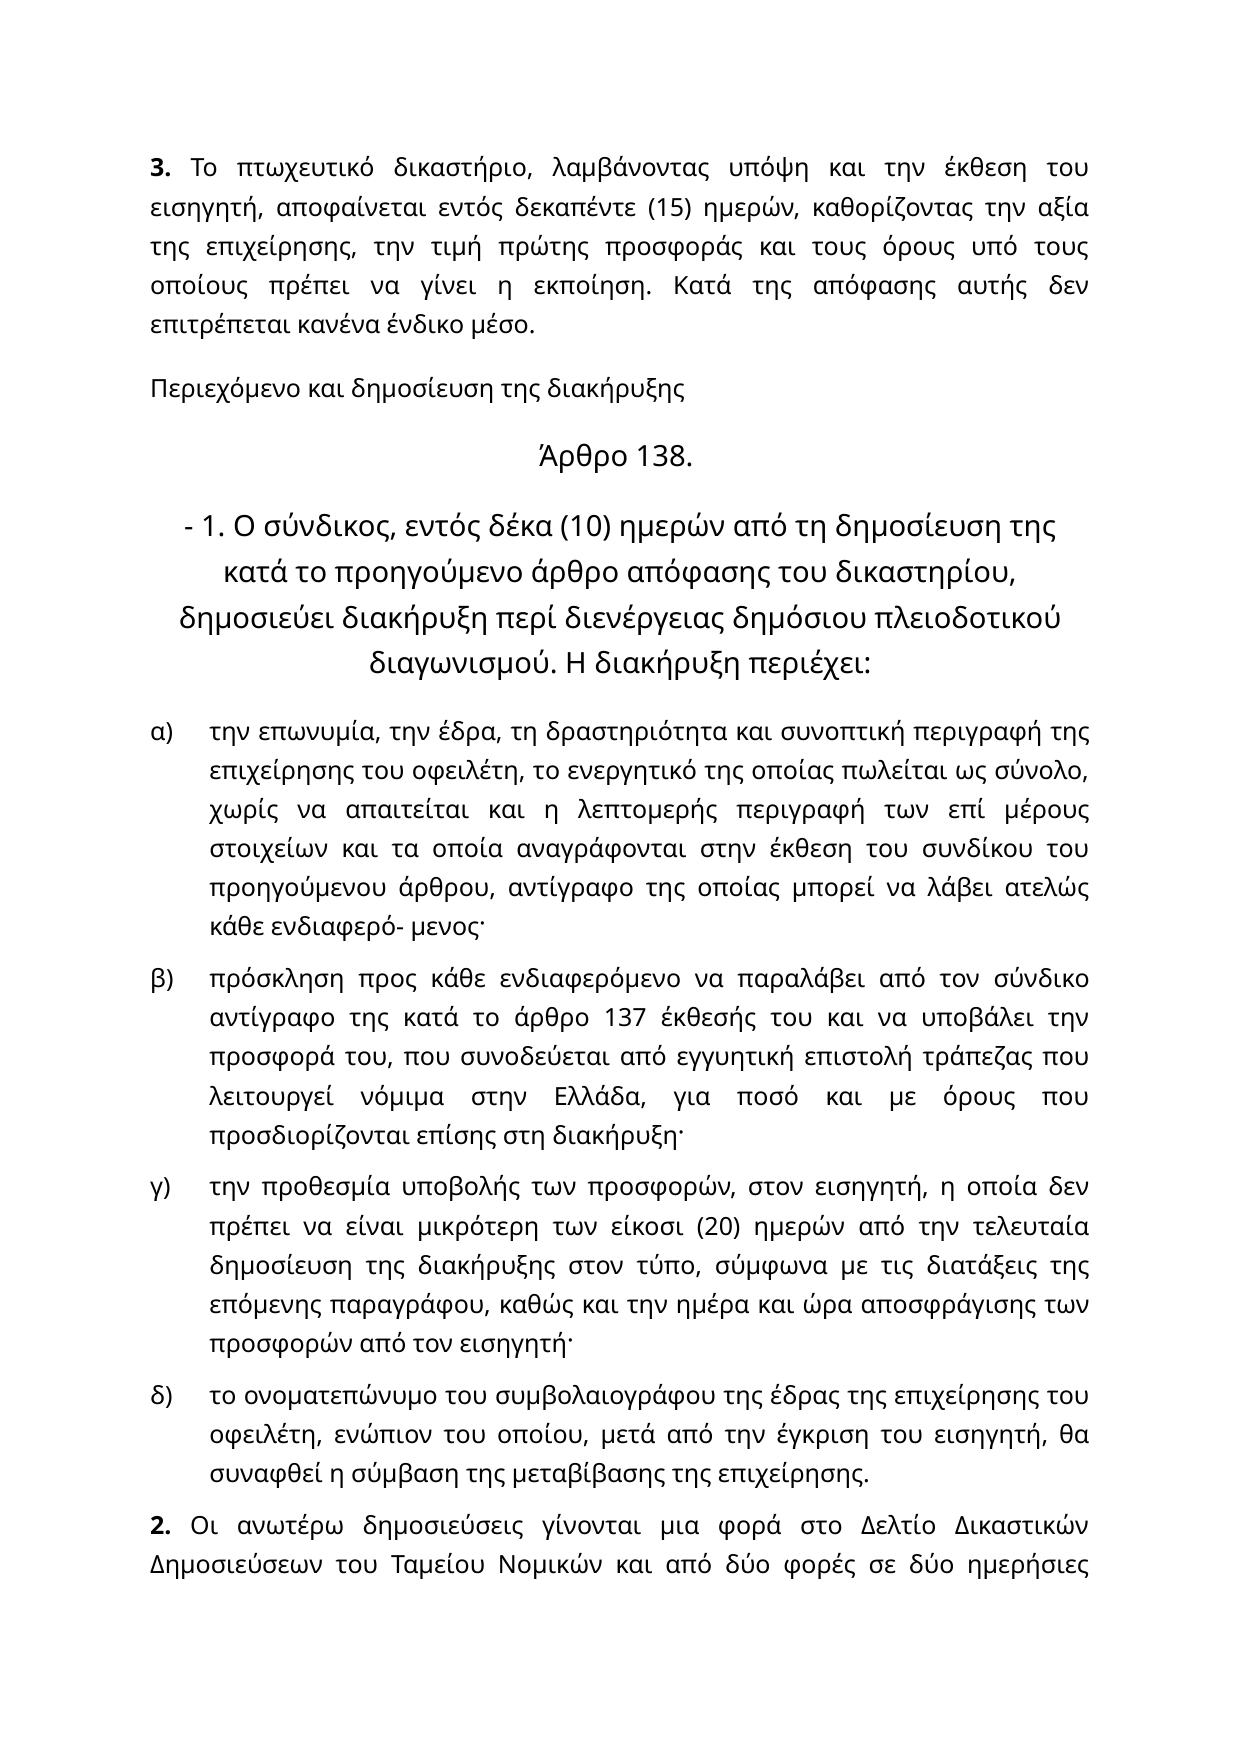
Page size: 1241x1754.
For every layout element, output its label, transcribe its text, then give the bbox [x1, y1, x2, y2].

list δ) το ονοματεπώνυμο του συμβολαιογράφου της έδρας της επιχείρησης του οφειλέτη, ενώπιον του οποίου, μετά από την έγκριση του εισηγητή, θα συναφθεί η σύμβαση της μεταβίβασης της επιχείρησης. [150, 1377, 1090, 1490]
subtitle - 1. Ο σύνδικος, εντός δέκα (10) ημερών από τη δημοσίευση της κατά το προηγούμενο άρθρο απόφασης του δικαστηρίου, δημοσιεύει διακήρυξη περί διενέργειας δημόσιου πλειοδοτικού διαγωνισμού. Η διακήρυξη περιέχει: [150, 506, 1090, 682]
text Περιεχόμενο και δημοσίευση της διακήρυξης [150, 371, 1090, 405]
list α) την επωνυμία, την έδρα, τη δραστηριότητα και συνοπτική περιγραφή της επιχείρησης του οφειλέτη, το ενεργητικό της οποίας πωλείται ως σύνολο, χωρίς να απαιτείται και η λεπτομερής περιγραφή των επί μέρους στοιχείων και τα οποία αναγράφονται στην έκθεση του συνδίκου του προηγούμενου άρθρου, αντίγραφο της οποίας μπορεί να λάβει ατελώς κάθε ενδιαφερό- μενος· [150, 713, 1090, 943]
list β) πρόσκληση προς κάθε ενδιαφερόμενο να παραλάβει από τον σύνδικο αντίγραφο της κατά το άρθρο 137 έκθεσής του και να υποβάλει την προσφορά του, που συνοδεύεται από εγγυητική επιστολή τράπεζας που λειτουργεί νόμιμα στην Ελλάδα, για ποσό και με όρους που προσδιορίζονται επίσης στη διακήρυξη· [150, 961, 1090, 1151]
list γ) την προθεσμία υποβολής των προσφορών, στον εισηγητή, η οποία δεν πρέπει να είναι μικρότερη των είκοσι (20) ημερών από την τελευταία δημοσίευση της διακήρυξης στον τύπο, σύμφωνα με τις διατάξεις της επόμενης παραγράφου, καθώς και την ημέρα και ώρα αποσφράγισης των προσφορών από τον εισηγητή· [150, 1169, 1090, 1360]
subtitle Άρθρο 138. [150, 435, 1090, 475]
text 3. Το πτωχευτικό δικαστήριο, λαμβάνοντας υπόψη και την έκθεση του εισηγητή, αποφαίνεται εντός δεκαπέντε (15) ημερών, καθορίζοντας την αξία της επιχείρησης, την τιμή πρώτης προσφοράς και τους όρους υπό τους οποίους πρέπει να γίνει η εκποίηση. Κατά της απόφασης αυτής δεν επιτρέπεται κανένα ένδικο μέσο. [150, 150, 1090, 341]
text 2. Οι ανωτέρω δημοσιεύσεις γίνονται μια φορά στο Δελτίο Δικαστικών Δημοσιεύσεων του Ταμείου Νομικών και από δύο φορές σε δύο ημερήσιες [150, 1507, 1090, 1581]
